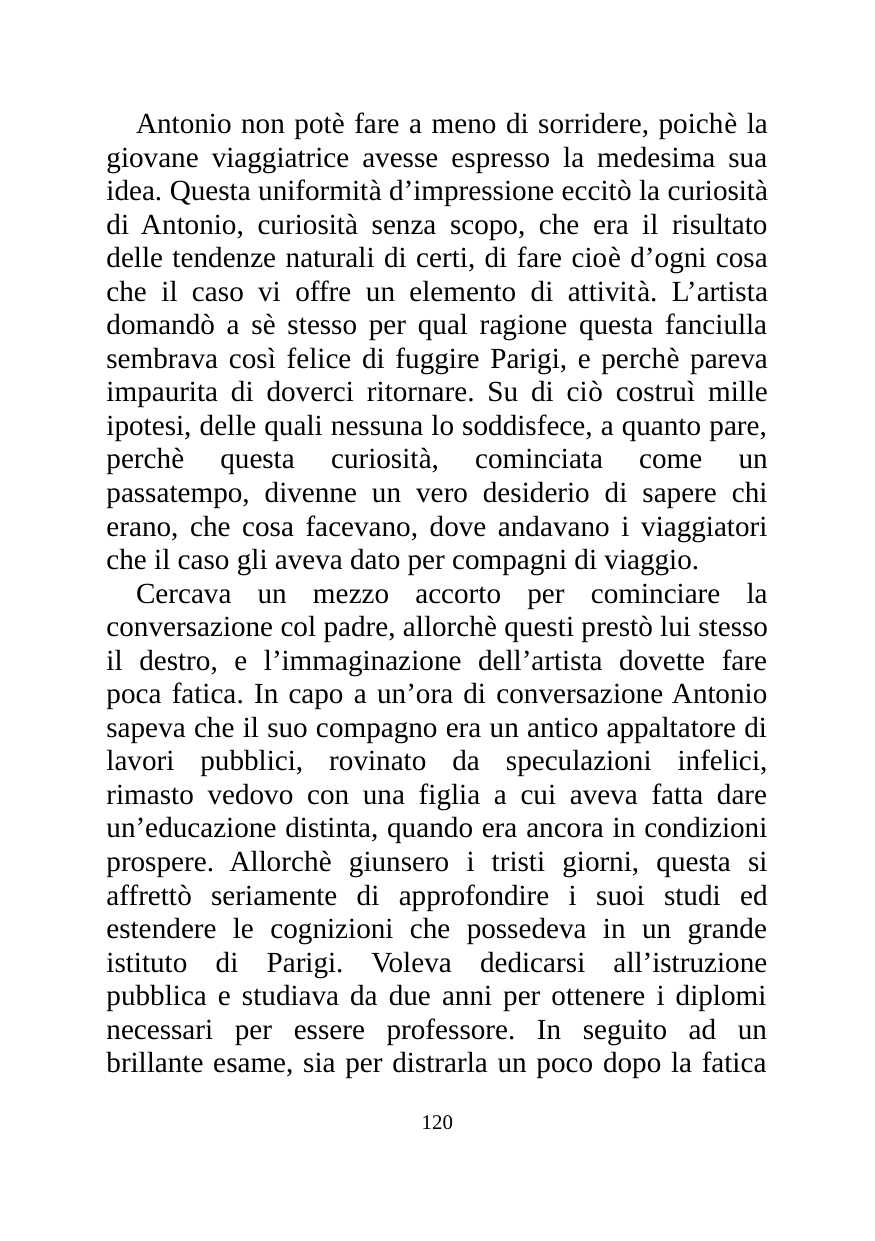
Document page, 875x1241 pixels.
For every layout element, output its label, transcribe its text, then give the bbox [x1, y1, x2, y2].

text Cercava un mezzo accorto per cominciare la conversazione col padre, allorchè questi prestò lui stesso il destro, e l’immaginazione dell’artista dovette fare poca fatica. In capo a un’ora di conversazione Antonio sapeva che il suo compagno era un antico appaltatore di lavori pubblici, rovinato da speculazioni infelici, rimasto vedovo con una figlia a cui aveva fatta dare un’educazione distinta, quando era ancora in condizioni prospere. Allorchè giunsero i tristi giorni, questa si affrettò seriamente di approfondire i suoi studi ed estendere le cognizioni che possedeva in un grande istituto di Parigi. Voleva dedicarsi all’istruzione pubblica e studiava da due anni per ottenere i diplomi necessari per essere professore. In seguito ad un brillante esame, sia per distrarla un poco dopo la fatica [106, 576, 768, 1079]
text Antonio non potè fare a meno di sorridere, poichè la giovane viaggiatrice avesse espresso la medesima sua idea. Questa uniformità d’impressione eccitò la curiosità di Antonio, curiosità senza scopo, che era il risultato delle tendenze naturali di certi, di fare cioè d’ogni cosa che il caso vi offre un elemento di attività. L’artista domandò a sè stesso per qual ragione questa fanciulla sembrava così felice di fuggire Parigi, e perchè pareva impaurita di doverci ritornare. Su di ciò costruì mille ipotesi, delle quali nessuna lo soddisfece, a quanto pare, perchè questa curiosità, cominciata come un passatempo, divenne un vero desiderio di sapere chi erano, che cosa facevano, dove andavano i viaggiatori che il caso gli aveva dato per compagni di viaggio. [106, 106, 768, 576]
